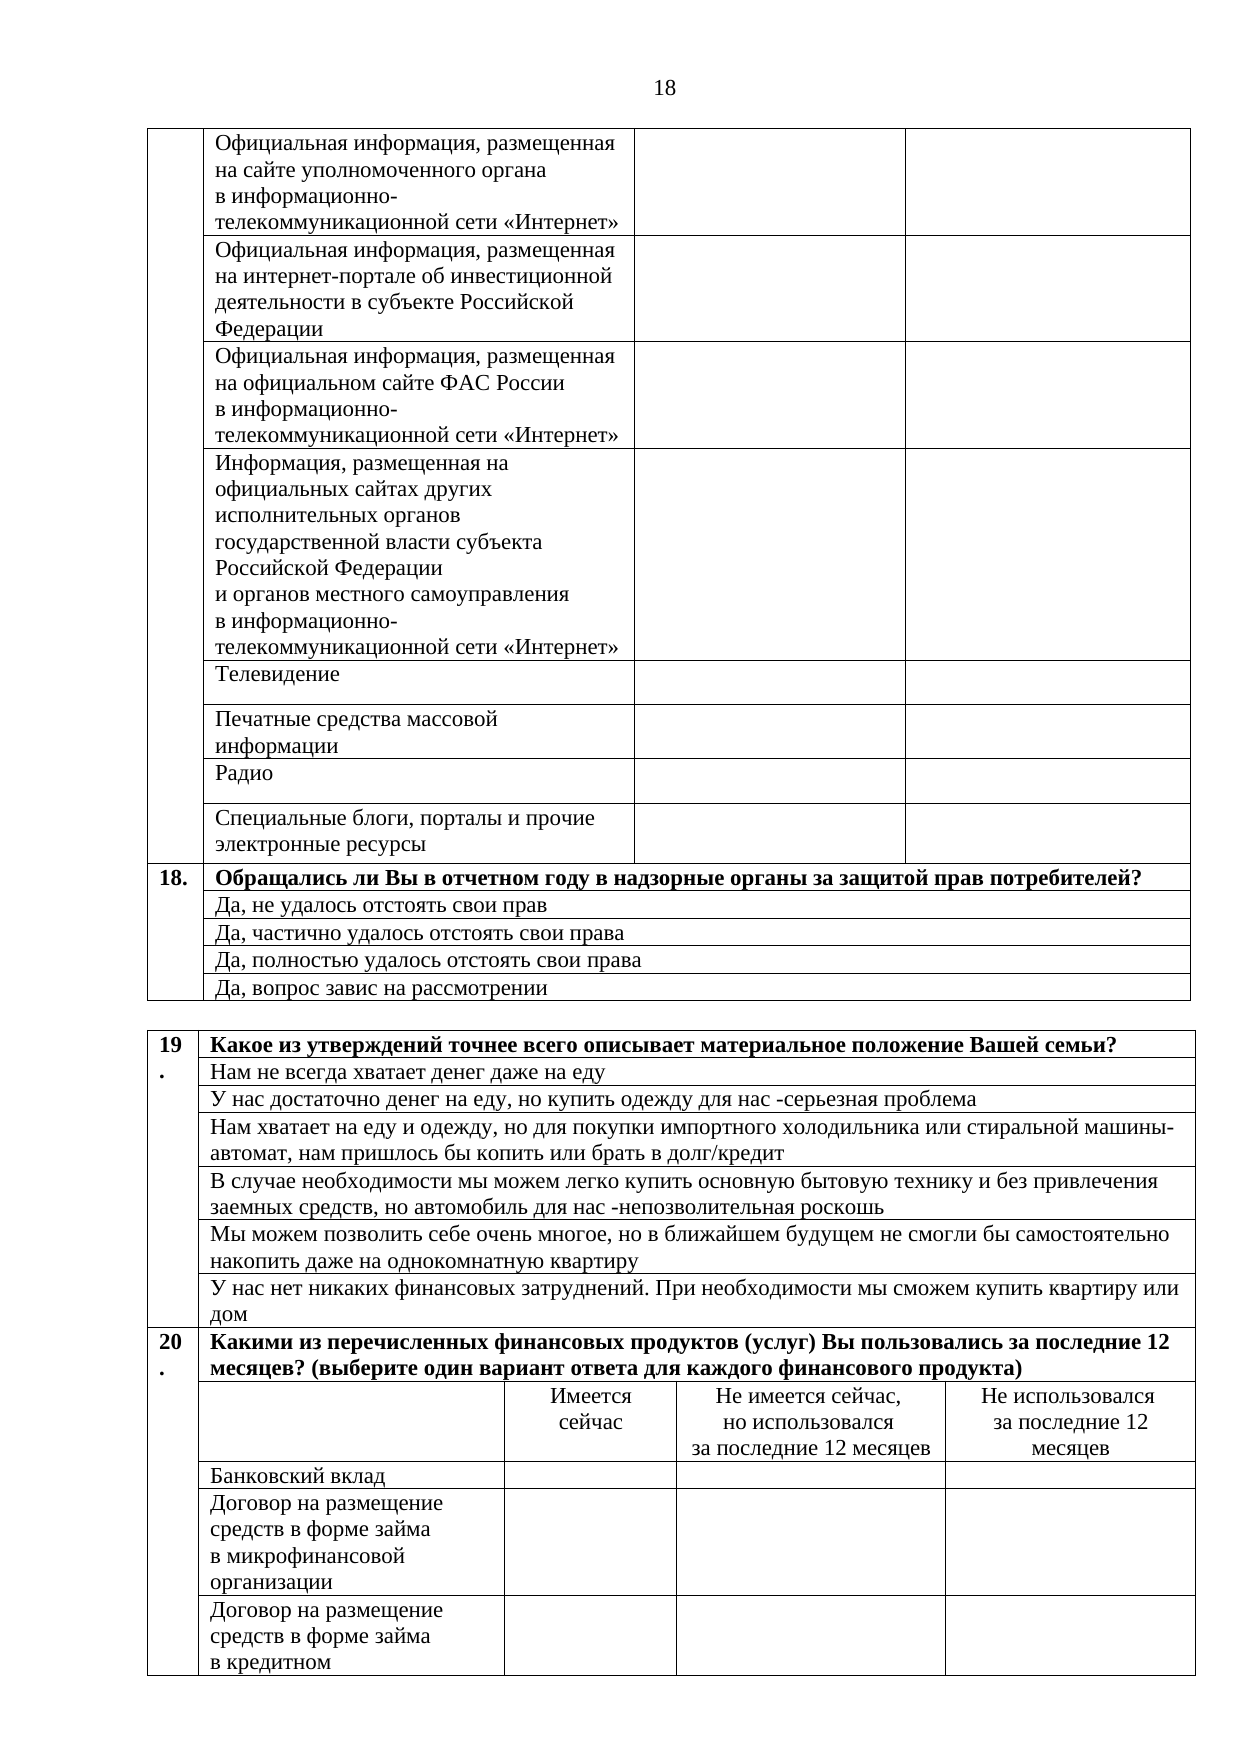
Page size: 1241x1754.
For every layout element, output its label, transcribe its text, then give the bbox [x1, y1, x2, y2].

table_cell [505, 1489, 676, 1594]
table_cell Телевидение [204, 661, 634, 704]
table_cell Нам не всегда хватает денег даже на еду [199, 1058, 1195, 1084]
table_cell [635, 129, 905, 235]
table_cell [505, 1596, 676, 1675]
table_cell Договор на размещение средств в форме займа в микрофинансовой организации [199, 1489, 504, 1594]
table_cell [635, 705, 905, 758]
table_cell 18. [148, 864, 203, 1000]
table_cell [148, 129, 203, 863]
table_cell [906, 236, 1190, 341]
table_cell Официальная информация, размещенная на интернет-портале об инвестиционной деятельности в субъекте Российской Федерации [204, 236, 634, 341]
table_cell [635, 342, 905, 448]
table_cell [677, 1462, 945, 1488]
table_cell Да, частично удалось отстоять свои права [204, 919, 1190, 945]
table_cell [635, 804, 905, 863]
table_cell [946, 1596, 1195, 1675]
table_cell Официальная информация, размещенная на официальном сайте ФАС России в информационно-телекоммуникационной сети «Интернет» [204, 342, 634, 448]
table_cell [677, 1596, 945, 1675]
table_cell Да, полностью удалось отстоять свои права [204, 946, 1190, 972]
table_cell Мы можем позволить себе очень многое, но в ближайшем будущем не смогли бы самостоятельно накопить даже на однокомнатную квартиру [199, 1220, 1195, 1273]
table_cell [906, 804, 1190, 863]
table_cell 20. [148, 1328, 198, 1675]
table_cell У нас достаточно денег на еду, но купить одежду для нас -серьезная проблема [199, 1086, 1195, 1112]
table_cell [906, 759, 1190, 803]
table_cell [906, 705, 1190, 758]
table_cell [635, 661, 905, 704]
table_cell Не имеется сейчас, но использовался за последние 12 месяцев [677, 1382, 945, 1461]
table_cell Да, не удалось отстоять свои прав [204, 891, 1190, 918]
table_cell [946, 1462, 1195, 1488]
table_cell [906, 342, 1190, 448]
table_cell [635, 236, 905, 341]
table_cell [677, 1489, 945, 1594]
table_cell [199, 1382, 504, 1461]
table_cell [635, 449, 905, 659]
table_cell [906, 449, 1190, 659]
table_cell Специальные блоги, порталы и прочие электронные ресурсы [204, 804, 634, 863]
table_cell Обращались ли Вы в отчетном году в надзорные органы за защитой прав потребителей? [204, 864, 1190, 890]
table_cell Банковский вклад [199, 1462, 504, 1488]
table_header 19. [148, 1031, 198, 1327]
table_cell В случае необходимости мы можем легко купить основную бытовую технику и без привлечения заемных средств, но автомобиль для нас -непозволительная роскошь [199, 1167, 1195, 1219]
table_cell Имеется сейчас [505, 1382, 676, 1461]
table_cell [906, 661, 1190, 704]
table_cell Официальная информация, размещенная на сайте уполномоченного органа в информационно-телекоммуникационной сети «Интернет» [204, 129, 634, 235]
table_cell Нам хватает на еду и одежду, но для покупки импортного холодильника или стиральной машины-автомат, нам пришлось бы копить или брать в долг/кредит [199, 1113, 1195, 1166]
table_cell У нас нет никаких финансовых затруднений. При необходимости мы сможем купить квартиру или дом [199, 1274, 1195, 1327]
table_cell Договор на размещение средств в форме займа в кредитном [199, 1596, 504, 1675]
table_cell [505, 1462, 676, 1488]
table_cell Печатные средства массовой информации [204, 705, 634, 758]
table_cell [906, 129, 1190, 235]
table_cell [946, 1489, 1195, 1594]
table_cell Какими из перечисленных финансовых продуктов (услуг) Вы пользовались за последние 12 месяцев? (выберите один вариант ответа для каждого финансового продукта) [199, 1328, 1195, 1381]
table_cell Информация, размещенная на официальных сайтах других исполнительных органов государственной власти субъекта Российской Федерации и органов местного самоуправления в информационно-телекоммуникационной сети «Интернет» [204, 449, 634, 659]
table_cell [635, 759, 905, 803]
table_cell Не использовался за последние 12 месяцев [946, 1382, 1195, 1461]
table_cell Радио [204, 759, 634, 803]
table_cell Да, вопрос завис на рассмотрении [204, 974, 1190, 1000]
table_header Какое из утверждений точнее всего описывает материальное положение Вашей семьи? [199, 1031, 1195, 1057]
